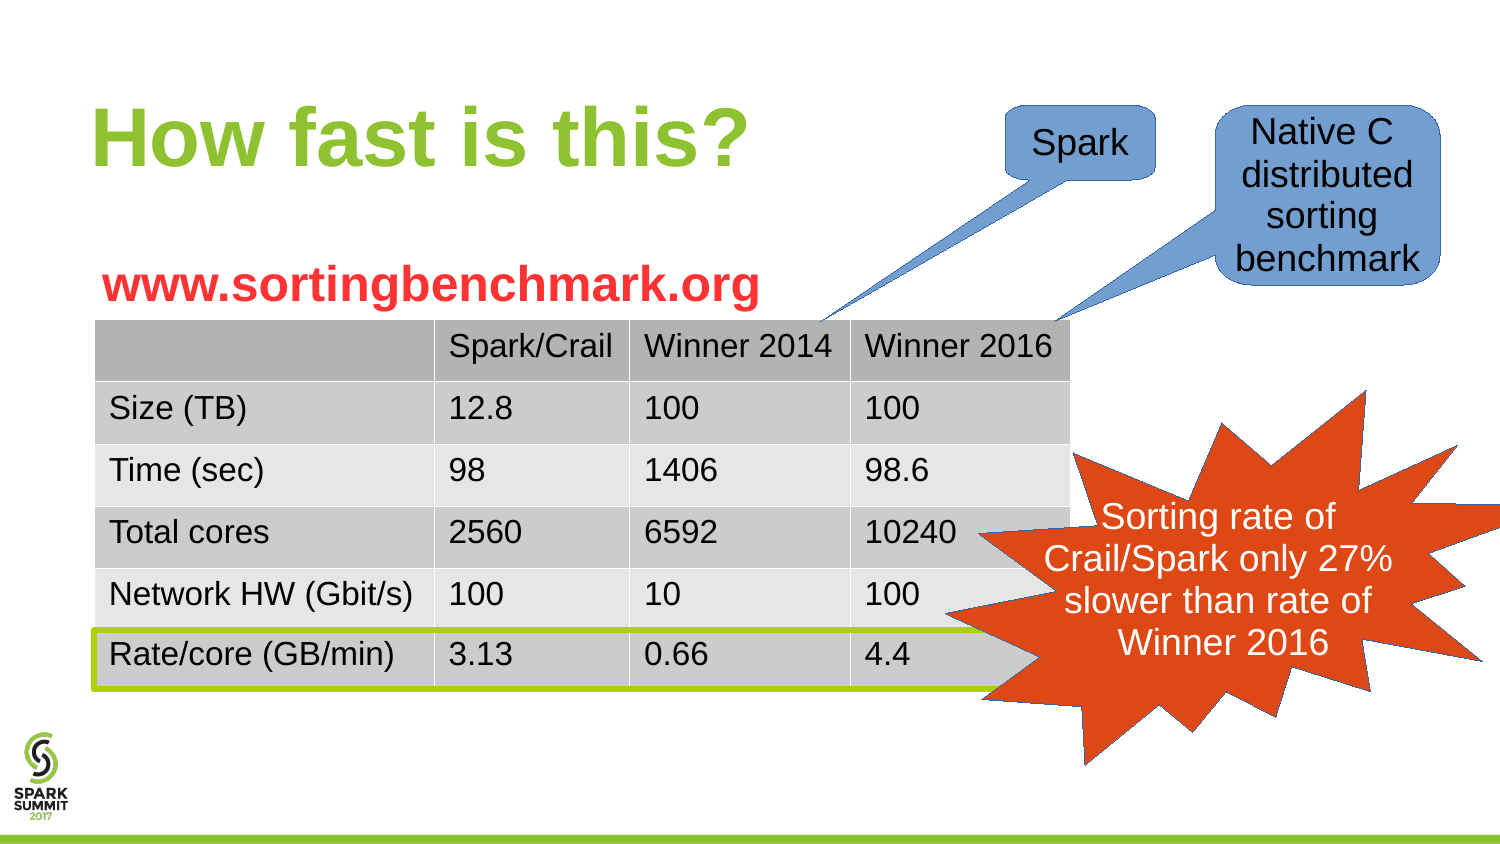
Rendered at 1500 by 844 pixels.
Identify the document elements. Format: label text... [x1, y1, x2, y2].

text_box Native C distributed sorting benchmark [1054, 105, 1441, 322]
table_cell 3.13 [435, 633, 629, 686]
table_cell 100 [851, 569, 1055, 627]
table_header Spark/Crail [435, 321, 629, 381]
table_cell 2560 [435, 507, 629, 568]
table_cell 0.66 [630, 633, 850, 686]
text_box Spark [820, 105, 1156, 322]
table_header Winner 2016 [851, 320, 1070, 381]
text_box www.sortingbenchmark.org [87, 249, 796, 321]
table_cell 100 [435, 569, 629, 627]
picture [13, 731, 69, 833]
title How fast is this? [75, 63, 1425, 204]
table_cell 98.6 [851, 445, 1070, 506]
table_cell 4.4 [851, 633, 1038, 686]
table_cell Rate/core (GB/min) [97, 633, 434, 686]
table_cell Size (TB) [95, 382, 434, 444]
table_cell 10 [630, 569, 850, 627]
table_cell Network HW (Gbit/s) [95, 569, 434, 627]
table_cell 98 [435, 445, 629, 506]
table_cell Total cores [95, 507, 434, 568]
table_cell 10240 [851, 507, 1070, 568]
table_cell 100 [851, 382, 1070, 444]
table_cell 12.8 [435, 382, 629, 444]
table_cell 6592 [630, 507, 850, 568]
table_cell Time (sec) [95, 445, 434, 506]
table_cell 1406 [630, 445, 850, 506]
table_header [95, 321, 434, 381]
table_cell 100 [630, 382, 850, 444]
table_header Winner 2014 [630, 320, 850, 381]
text_box Sorting rate of Crail/Spark only 27% slower than rate of Winner 2016 [945, 390, 1500, 766]
